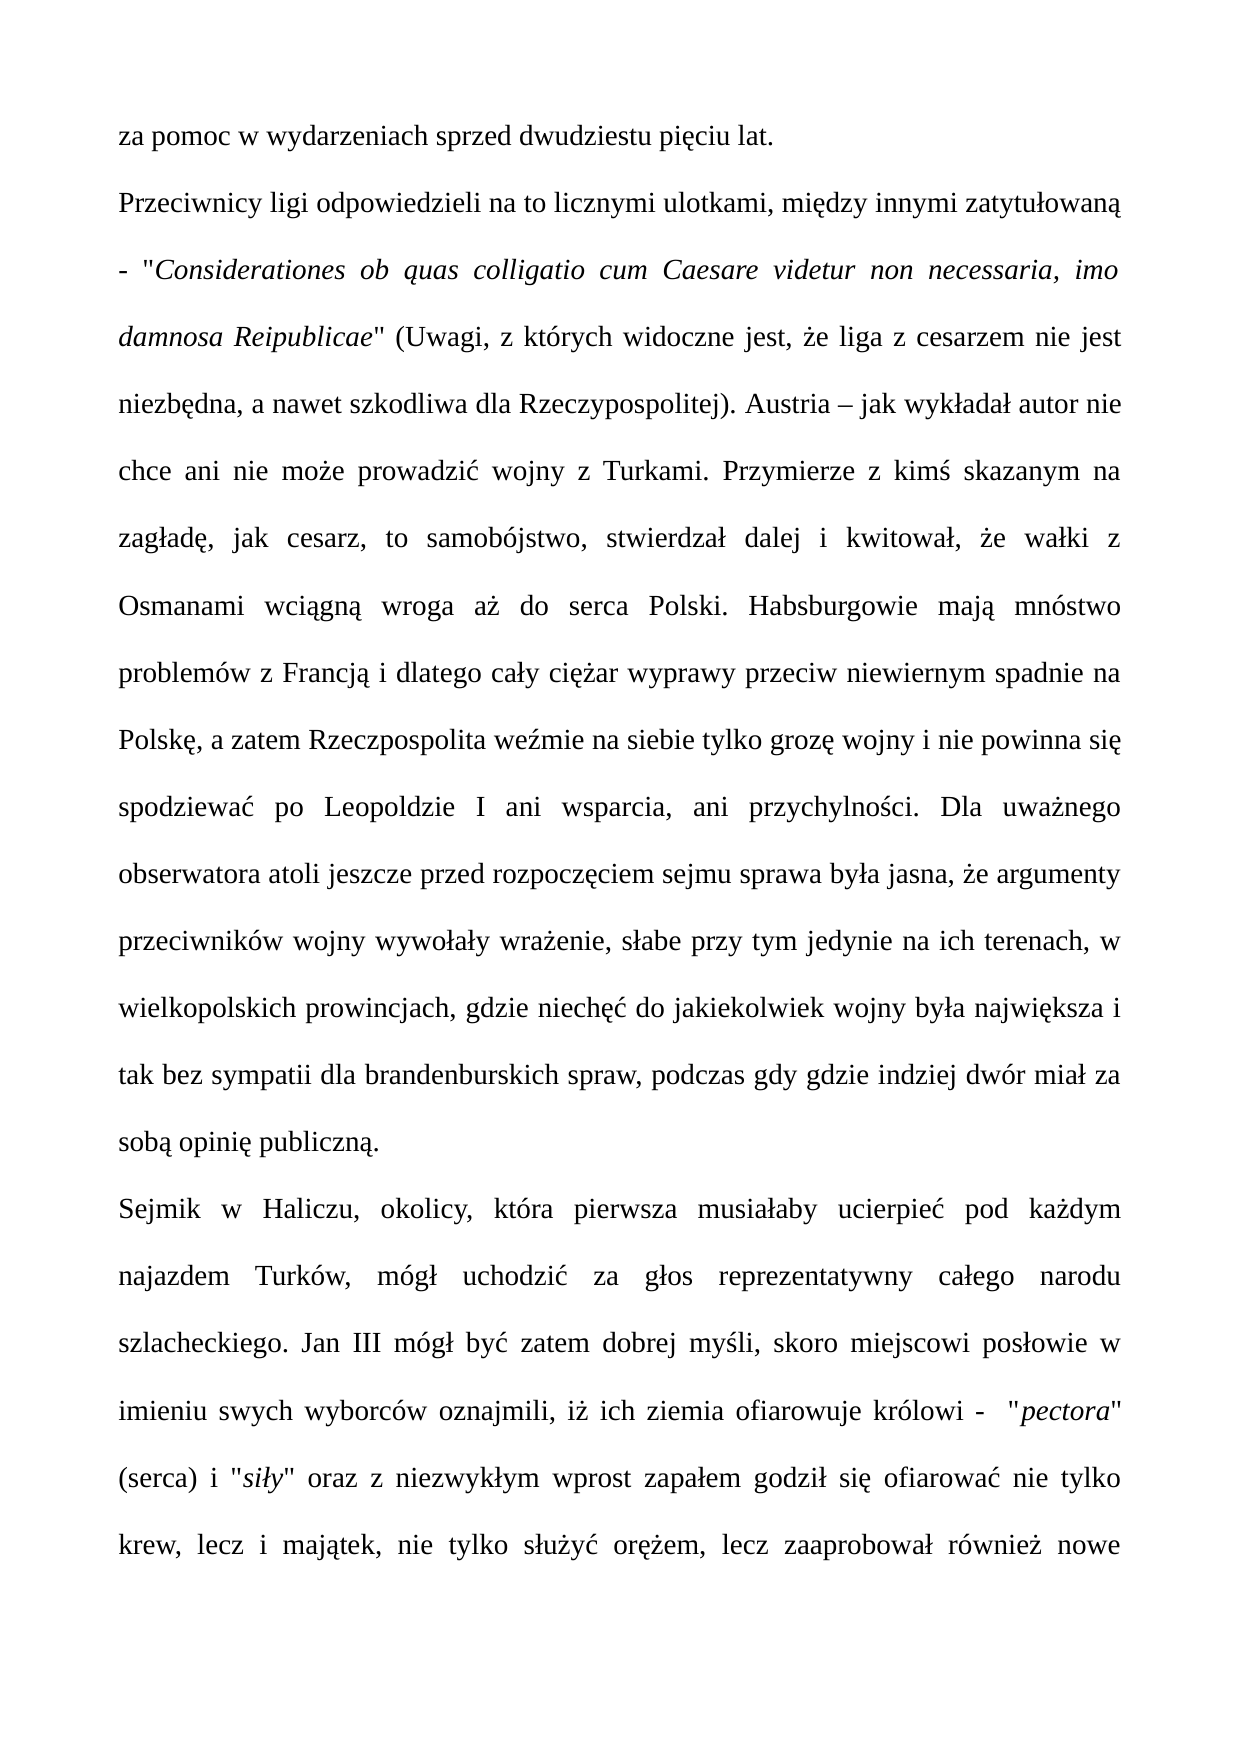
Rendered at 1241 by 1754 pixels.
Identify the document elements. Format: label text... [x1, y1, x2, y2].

text za pomoc w wydarzeniach sprzed dwudziestu pięciu lat. [118, 118, 1122, 152]
text Sejmik w Haliczu, okolicy, która pierwsza musiałaby ucierpieć pod każdym najazdem Turków, mógł uchodzić za głos reprezentatywny całego narodu szlacheckiego. Jan III mógł być zatem dobrej myśli, skoro miejscowi posłowie w imieniu swych wyborców oznajmili, iż ich ziemia ofiarowuje królowi - "pectora" (serca) i "siły" oraz z niezwykłym wprost zapałem godził się ofiarować nie tylko krew, lecz i majątek, nie tylko służyć orężem, lecz zaaprobował również nowe [118, 1191, 1122, 1560]
text Przeciwnicy ligi odpowiedzieli na to licznymi ulotkami, między innymi zatytułowaną - "Considerationes ob ąuas colligatio cum Caesare videtur non necessaria, imo damnosa Reipublicae" (Uwagi, z których widoczne jest, że liga z cesarzem nie jest niezbędna, a nawet szkodliwa dla Rzeczypospolitej). Austria – jak wykładał autor nie chce ani nie może prowadzić wojny z Turkami. Przymierze z kimś skazanym na zagładę, jak cesarz, to samobójstwo, stwierdzał dalej i kwitował, że wałki z Osmanami wciągną wroga aż do serca Polski. Habsburgowie mają mnóstwo problemów z Francją i dlatego cały ciężar wyprawy przeciw niewiernym spadnie na Polskę, a zatem Rzeczpospolita weźmie na siebie tylko grozę wojny i nie powinna się spodziewać po Leopoldzie I ani wsparcia, ani przychylności. Dla uważnego obserwatora atoli jeszcze przed rozpoczęciem sejmu sprawa była jasna, że argumenty przeciwników wojny wywołały wrażenie, słabe przy tym jedynie na ich terenach, w wielkopolskich prowincjach, gdzie niechęć do jakiekolwiek wojny była największa i tak bez sympatii dla brandenburskich spraw, podczas gdy gdzie indziej dwór miał za sobą opinię publiczną. [118, 185, 1122, 1158]
